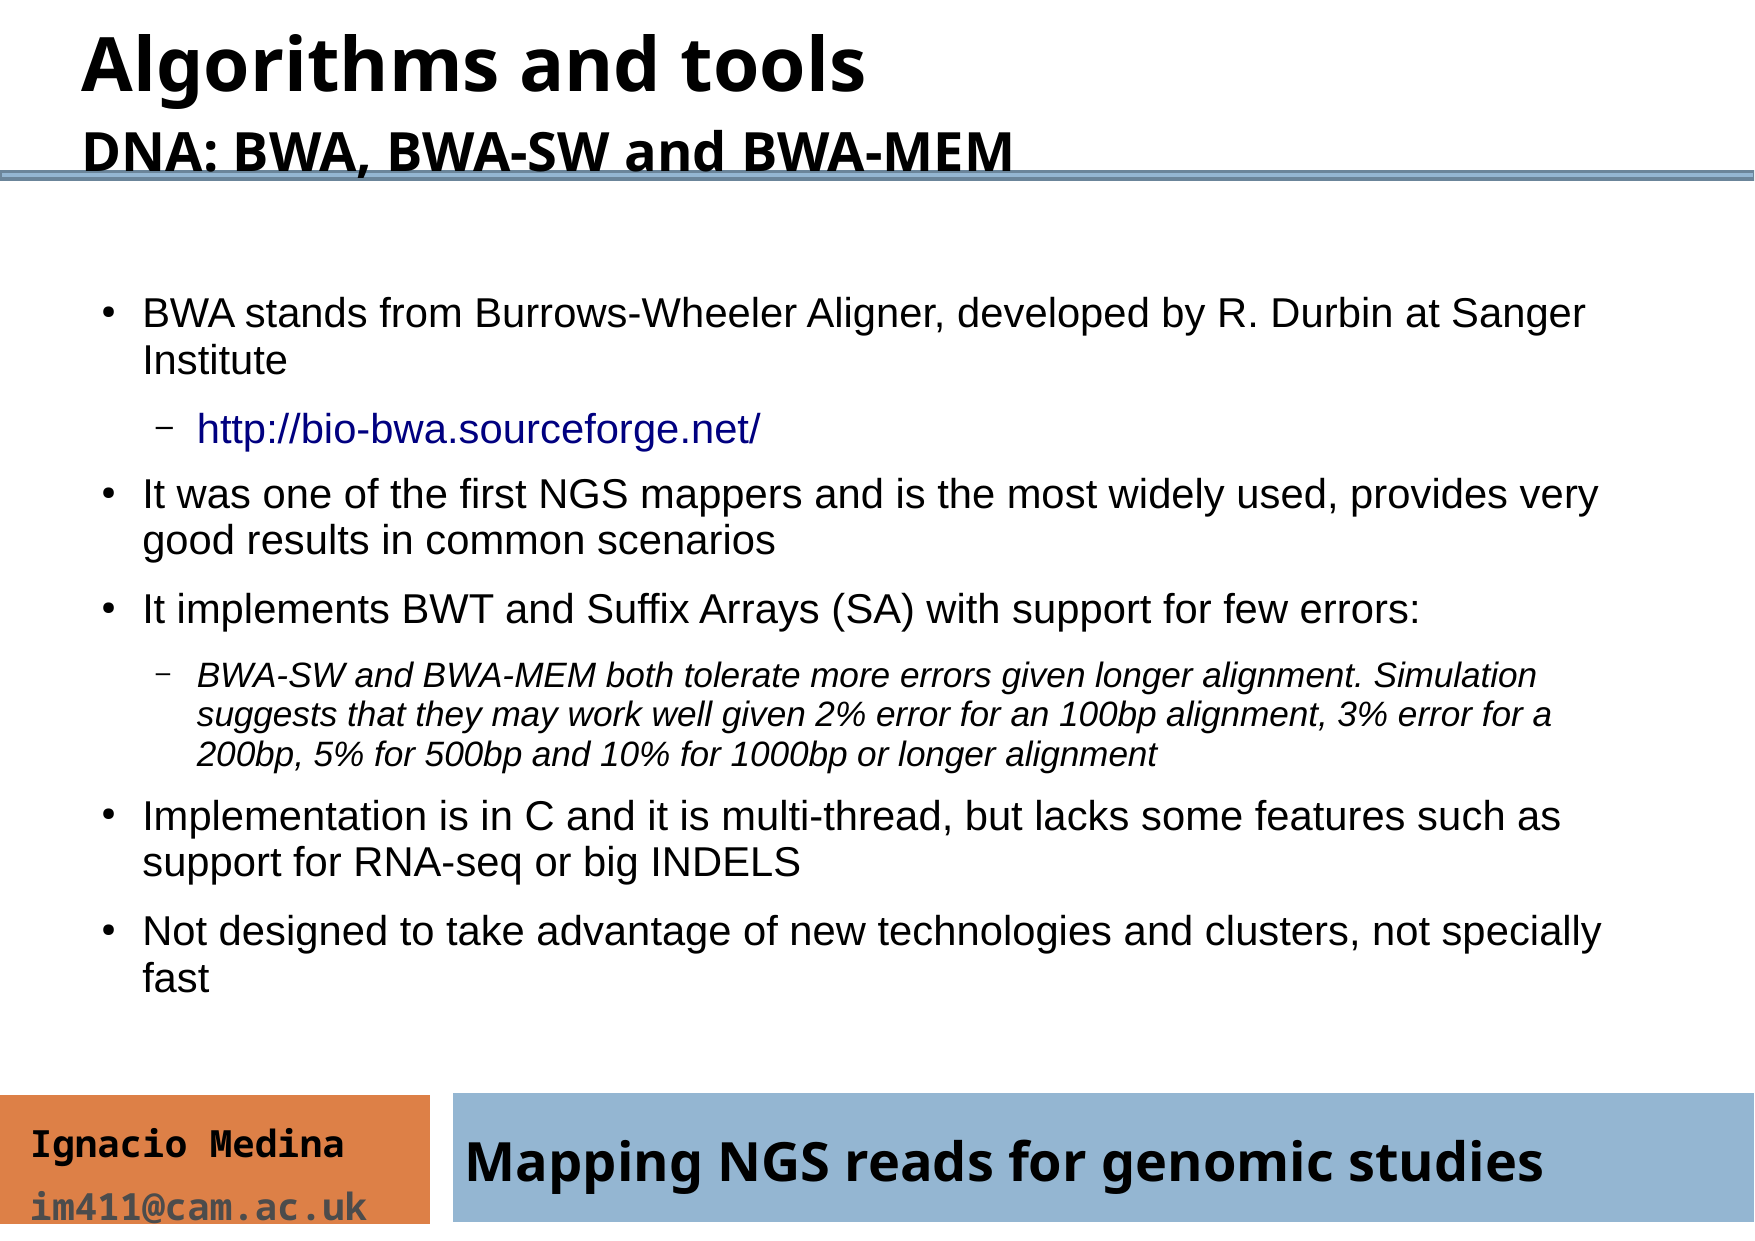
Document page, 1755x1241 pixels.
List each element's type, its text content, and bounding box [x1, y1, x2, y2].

list BWA stands from Burrows-Wheeler Aligner, developed by R. Durbin at Sanger Institute http://bio-bwa.sourceforge.net/ It was one of the first NGS mappers and is the most widely used, provides very good results in common scenarios It implements BWT and Suffix Arrays (SA) with support for few errors: BWA-SW and BWA-MEM both tolerate more errors given longer alignment. Simulation suggests that they may work well given 2% error for an 100bp alignment, 3% error for a 200bp, 5% for 500bp and 10% for 1000bp or longer alignment Implementation is in C and it is multi-thread, but lacks some features such as support for RNA-seq or big INDELS Not designed to take advantage of new technologies and clusters, not specially fast [87, 290, 1632, 1010]
text_box Algorithms and tools DNA: BWA, BWA-SW and BWA-MEM [67, 3, 1688, 168]
text_box Ignacio Medina im411@cam.ac.uk [15, 1110, 436, 1213]
text_box Mapping NGS reads for genomic studies [450, 1116, 1726, 1194]
text_box [0, 171, 1754, 179]
